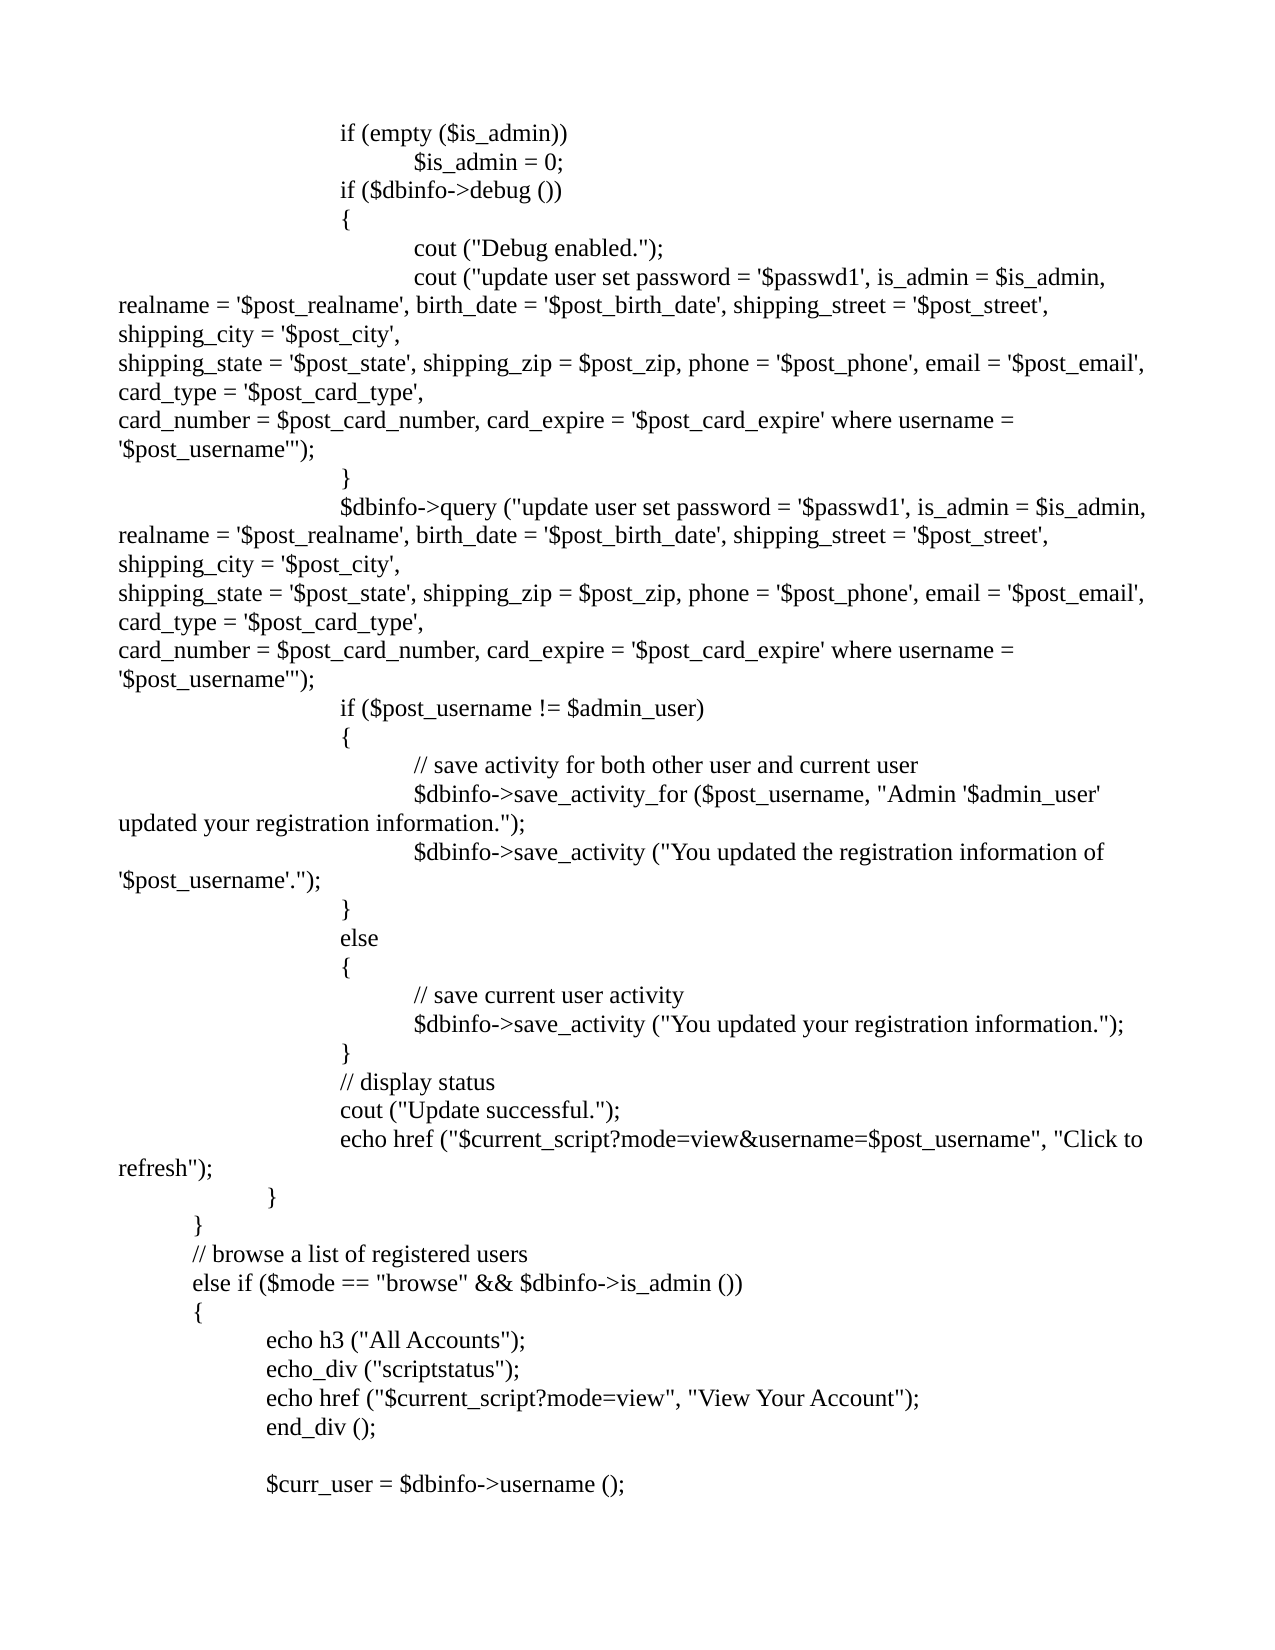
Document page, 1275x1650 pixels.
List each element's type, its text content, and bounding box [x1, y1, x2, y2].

text } [118, 463, 1157, 492]
text // save current user activity [118, 981, 1157, 1009]
text if ($post_username != $admin_user) [118, 693, 1157, 722]
text echo href ("$current_script?mode=view", "View Your Account"); [118, 1383, 1157, 1412]
text card_number = $post_card_number, card_expire = '$post_card_expire' where username = '$post_username'"); [118, 636, 1157, 693]
text $is_admin = 0; [118, 147, 1157, 176]
text cout ("Update successful."); [118, 1096, 1157, 1124]
text // save activity for both other user and current user [118, 751, 1157, 779]
text realname = '$post_realname', birth_date = '$post_birth_date', shipping_street = '$post_street', shipping_city = '$post_city', [118, 521, 1157, 578]
text shipping_state = '$post_state', shipping_zip = $post_zip, phone = '$post_phone', email = '$post_email', card_type = '$post_card_type', [118, 578, 1157, 636]
text { [118, 722, 1157, 751]
text $dbinfo->query ("update user set password = '$passwd1', is_admin = $is_admin, [118, 492, 1157, 521]
text echo h3 ("All Accounts"); [118, 1326, 1157, 1354]
text } [118, 894, 1157, 923]
text $dbinfo->save_activity ("You updated the registration information of '$post_username'."); [118, 837, 1157, 894]
text $curr_user = $dbinfo->username (); [118, 1469, 1157, 1498]
text else if ($mode == "browse" && $dbinfo->is_admin ()) [118, 1268, 1157, 1297]
text // display status [118, 1067, 1157, 1096]
text if (empty ($is_admin)) [118, 118, 1157, 147]
text echo_div ("scriptstatus"); [118, 1354, 1157, 1383]
text { [118, 1297, 1157, 1326]
text } [118, 1038, 1157, 1067]
text $dbinfo->save_activity ("You updated your registration information."); [118, 1009, 1157, 1038]
text { [118, 952, 1157, 981]
text $dbinfo->save_activity_for ($post_username, "Admin '$admin_user' updated your registration information."); [118, 779, 1157, 837]
text cout ("Debug enabled."); [118, 233, 1157, 262]
text else [118, 923, 1157, 952]
text { [118, 204, 1157, 233]
text echo href ("$current_script?mode=view&username=$post_username", "Click to refresh"); [118, 1124, 1157, 1182]
text card_number = $post_card_number, card_expire = '$post_card_expire' where username = '$post_username'"); [118, 406, 1157, 463]
text } [118, 1211, 1157, 1239]
text shipping_state = '$post_state', shipping_zip = $post_zip, phone = '$post_phone', email = '$post_email', card_type = '$post_card_type', [118, 348, 1157, 406]
text // browse a list of registered users [118, 1239, 1157, 1268]
text cout ("update user set password = '$passwd1', is_admin = $is_admin, [118, 262, 1157, 291]
text if ($dbinfo->debug ()) [118, 176, 1157, 204]
text } [118, 1182, 1157, 1211]
text end_div (); [118, 1412, 1157, 1441]
text realname = '$post_realname', birth_date = '$post_birth_date', shipping_street = '$post_street', shipping_city = '$post_city', [118, 291, 1157, 348]
